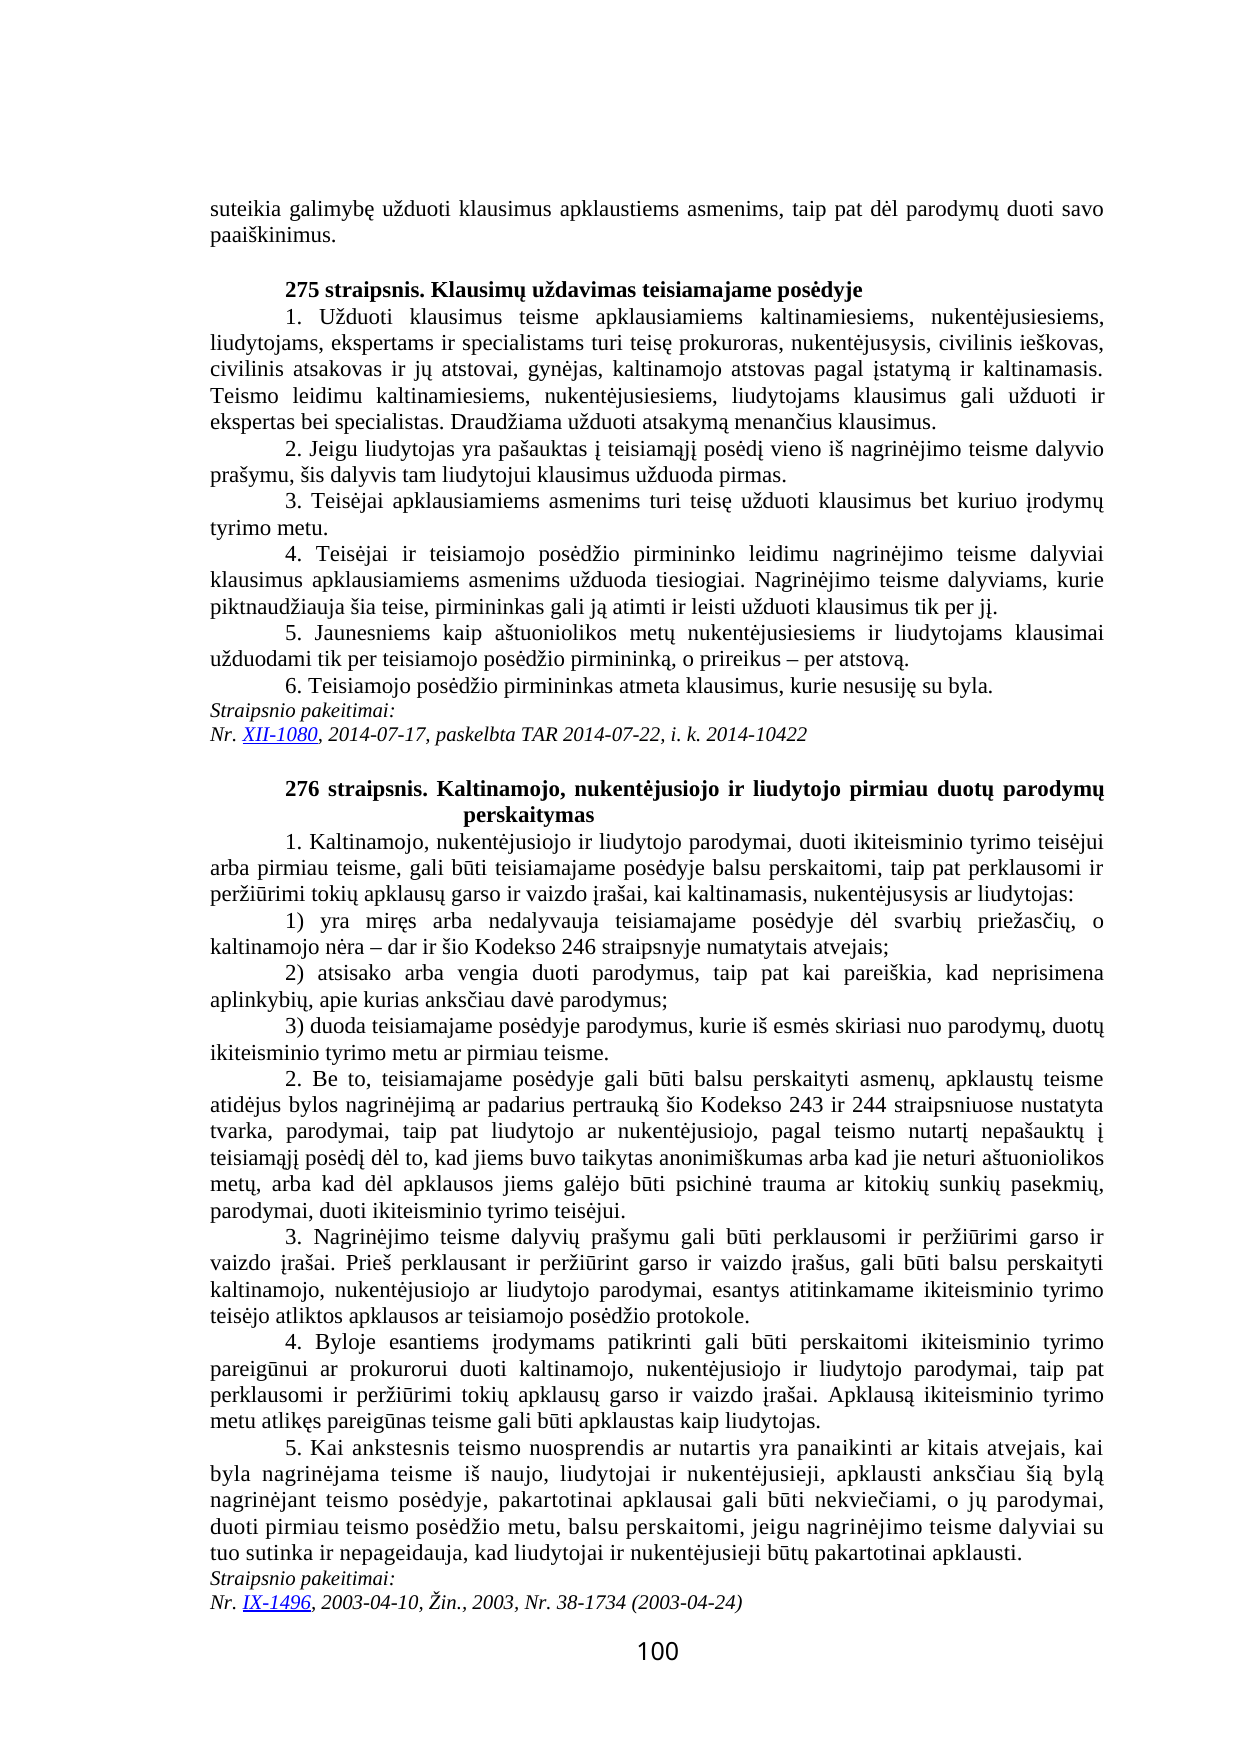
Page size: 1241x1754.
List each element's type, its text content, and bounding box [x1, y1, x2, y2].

text 276 straipsnis. Kaltinamojo, nukentėjusiojo ir liudytojo pirmiau duotų parodymų perskaitymas [285, 775, 1106, 828]
text 2. Jeigu liudytojas yra pašauktas į teisiamąjį posėdį vieno iš nagrinėjimo teisme dalyvio prašymu, šis dalyvis tam liudytojui klausimus užduoda pirmas. [210, 434, 1106, 487]
text 1) yra miręs arba nedalyvauja teisiamajame posėdyje dėl svarbių priežasčių, o kaltinamojo nėra – dar ir šio Kodekso 246 straipsnyje numatytais atvejais; [210, 907, 1106, 959]
text 1. Užduoti klausimus teisme apklausiamiems kaltinamiesiems, nukentėjusiesiems, liudytojams, ekspertams ir specialistams turi teisę prokuroras, nukentėjusysis, civilinis ieškovas, civilinis atsakovas ir jų atstovai, gynėjas, kaltinamojo atstovas pagal įstatymą ir kaltinamasis. Teismo leidimu kaltinamiesiems, nukentėjusiesiems, liudytojams klausimus gali užduoti ir ekspertas bei specialistas. Draudžiama užduoti atsakymą menančius klausimus. [210, 303, 1106, 434]
text 4. Byloje esantiems įrodymams patikrinti gali būti perskaitomi ikiteisminio tyrimo pareigūnui ar prokurorui duoti kaltinamojo, nukentėjusiojo ir liudytojo parodymai, taip pat perklausomi ir peržiūrimi tokių apklausų garso ir vaizdo įrašai. Apklausą ikiteisminio tyrimo metu atlikęs pareigūnas teisme gali būti apklaustas kaip liudytojas. [210, 1328, 1106, 1434]
text 3) duoda teisiamajame posėdyje parodymus, kurie iš esmės skiriasi nuo parodymų, duotų ikiteisminio tyrimo metu ar pirmiau teisme. [210, 1012, 1106, 1065]
text Straipsnio pakeitimai: [210, 1566, 1106, 1590]
text 4. Teisėjai ir teisiamojo posėdžio pirmininko leidimu nagrinėjimo teisme dalyviai klausimus apklausiamiems asmenims užduoda tiesiogiai. Nagrinėjimo teisme dalyviams, kurie piktnaudžiauja šia teise, pirmininkas gali ją atimti ir leisti užduoti klausimus tik per jį. [210, 540, 1106, 619]
text 2. Be to, teisiamajame posėdyje gali būti balsu perskaityti asmenų, apklaustų teisme atidėjus bylos nagrinėjimą ar padarius pertrauką šio Kodekso 243 ir 244 straipsniuose nustatyta tvarka, parodymai, taip pat liudytojo ar nukentėjusiojo, pagal teismo nutartį nepašauktų į teisiamąjį posėdį dėl to, kad jiems buvo taikytas anonimiškumas arba kad jie neturi aštuoniolikos metų, arba kad dėl apklausos jiems galėjo būti psichinė trauma ar kitokių sunkių pasekmių, parodymai, duoti ikiteisminio tyrimo teisėjui. [210, 1065, 1106, 1223]
text Nr. IX-1496, 2003-04-10, Žin., 2003, Nr. 38-1734 (2003-04-24) [210, 1590, 1106, 1614]
text suteikia galimybę užduoti klausimus apklaustiems asmenims, taip pat dėl parodymų duoti savo paaiškinimus. [210, 195, 1106, 248]
text 6. Teisiamojo posėdžio pirmininkas atmeta klausimus, kurie nesusiję su byla. [210, 672, 1106, 698]
text 275 straipsnis. Klausimų uždavimas teisiamajame posėdyje [210, 276, 1106, 303]
text 3. Teisėjai apklausiamiems asmenims turi teisę užduoti klausimus bet kuriuo įrodymų tyrimo metu. [210, 487, 1106, 540]
text 5. Kai ankstesnis teismo nuosprendis ar nutartis yra panaikinti ar kitais atvejais, kai byla nagrinėjama teisme iš naujo, liudytojai ir nukentėjusieji, apklausti anksčiau šią bylą nagrinėjant teismo posėdyje, pakartotinai apklausai gali būti nekviečiami, o jų parodymai, duoti pirmiau teismo posėdžio metu, balsu perskaitomi, jeigu nagrinėjimo teisme dalyviai su tuo sutinka ir nepageidauja, kad liudytojai ir nukentėjusieji būtų pakartotinai apklausti. [210, 1434, 1106, 1566]
text 5. Jaunesniems kaip aštuoniolikos metų nukentėjusiesiems ir liudytojams klausimai užduodami tik per teisiamojo posėdžio pirmininką, o prireikus – per atstovą. [210, 619, 1106, 672]
text 1. Kaltinamojo, nukentėjusiojo ir liudytojo parodymai, duoti ikiteisminio tyrimo teisėjui arba pirmiau teisme, gali būti teisiamajame posėdyje balsu perskaitomi, taip pat perklausomi ir peržiūrimi tokių apklausų garso ir vaizdo įrašai, kai kaltinamasis, nukentėjusysis ar liudytojas: [210, 828, 1106, 907]
text Nr. XII-1080, 2014-07-17, paskelbta TAR 2014-07-22, i. k. 2014-10422 [210, 722, 1106, 746]
text 3. Nagrinėjimo teisme dalyvių prašymu gali būti perklausomi ir peržiūrimi garso ir vaizdo įrašai. Prieš perklausant ir peržiūrint garso ir vaizdo įrašus, gali būti balsu perskaityti kaltinamojo, nukentėjusiojo ar liudytojo parodymai, esantys atitinkamame ikiteisminio tyrimo teisėjo atliktos apklausos ar teisiamojo posėdžio protokole. [210, 1223, 1106, 1328]
text Straipsnio pakeitimai: [210, 698, 1106, 722]
text 2) atsisako arba vengia duoti parodymus, taip pat kai pareiškia, kad neprisimena aplinkybių, apie kurias anksčiau davė parodymus; [210, 959, 1106, 1012]
